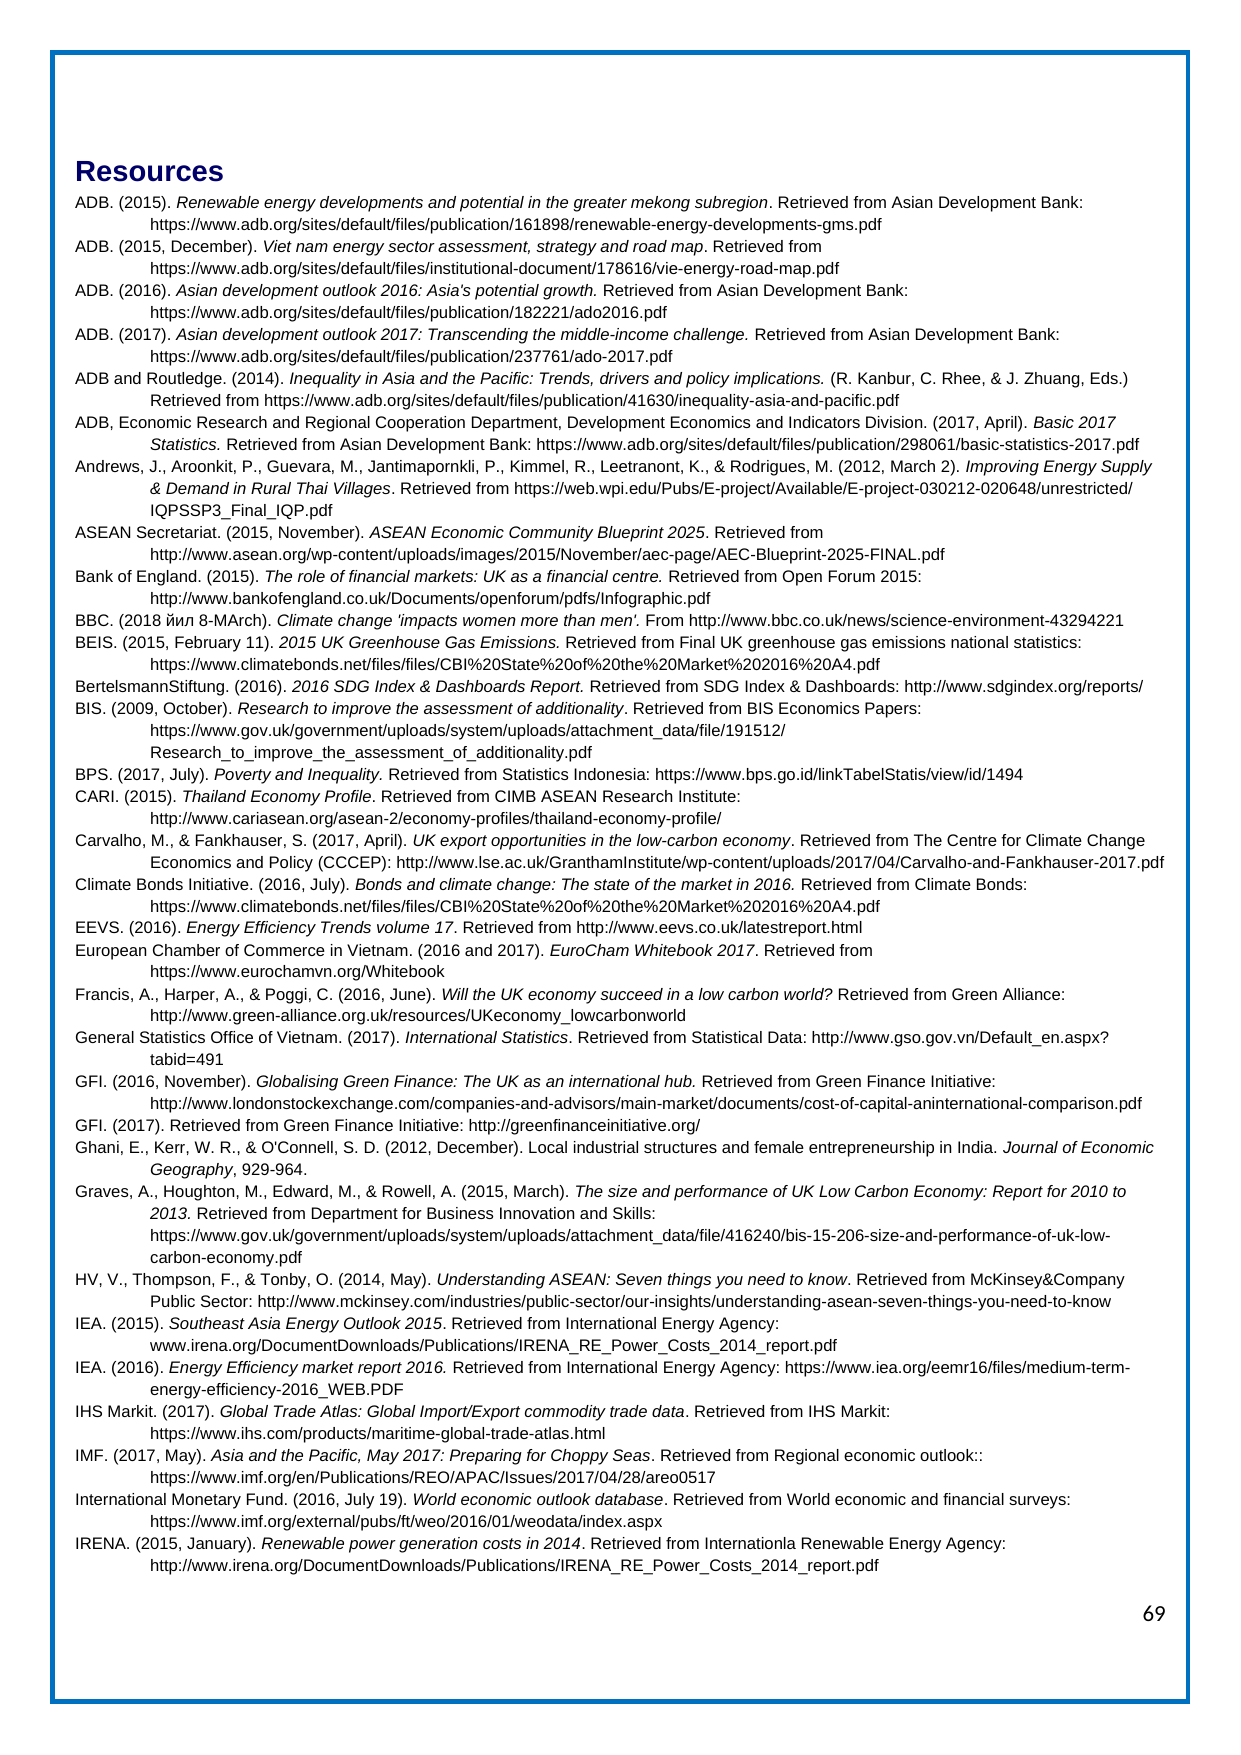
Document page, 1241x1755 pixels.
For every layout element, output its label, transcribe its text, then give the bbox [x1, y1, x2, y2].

text BIS. (2009, October). Research to improve the assessment of additionality. Retrieved from BIS Economics Papers: https://www.gov.uk/government/uploads/system/uploads/attachment_data/file/191512/Research_to_improve_the_assessment_of_additionality.pdf [75, 698, 1165, 762]
text ADB. (2017). Asian development outlook 2017: Transcending the middle-income challenge. Retrieved from Asian Development Bank: https://www.adb.org/sites/default/files/publication/237761/ado-2017.pdf [75, 325, 1165, 366]
text IEA. (2016). Energy Efficiency market report 2016. Retrieved from International Energy Agency: https://www.iea.org/eemr16/files/medium-term-energy-efficiency-2016_WEB.PDF [75, 1358, 1165, 1399]
text IEA. (2015). Southeast Asia Energy Outlook 2015. Retrieved from International Energy Agency: www.irena.org/DocumentDownloads/Publications/IRENA_RE_Power_Costs_2014_report.pdf [75, 1314, 1165, 1355]
text BPS. (2017, July). Poverty and Inequality. Retrieved from Statistics Indonesia: https://www.bps.go.id/linkTabelStatis/view/id/1494 [75, 764, 1165, 784]
text ADB, Economic Research and Regional Cooperation Department, Development Economics and Indicators Division. (2017, April). Basic 2017 Statistics. Retrieved from Asian Development Bank: https://www.adb.org/sites/default/files/publication/298061/basic-statistics-2017.pdf [75, 413, 1165, 454]
subtitle Resources [75, 154, 1165, 188]
text Graves, A., Houghton, M., Edward, M., & Rowell, A. (2015, March). The size and performance of UK Low Carbon Economy: Report for 2010 to 2013. Retrieved from Department for Business Innovation and Skills: https://www.gov.uk/government/uploads/system/uploads/attachment_data/file/416240/bis-15-206-size-and-performance-of-uk-low-carbon-economy.pdf [75, 1182, 1165, 1267]
text ASEAN Secretariat. (2015, November). ASEAN Economic Community Blueprint 2025. Retrieved from http://www.asean.org/wp-content/uploads/images/2015/November/aec-page/AEC-Blueprint-2025-FINAL.pdf [75, 523, 1165, 564]
text IRENA. (2015, January). Renewable power generation costs in 2014. Retrieved from Internationla Renewable Energy Agency: http://www.irena.org/DocumentDownloads/Publications/IRENA_RE_Power_Costs_2014_report.pdf [75, 1534, 1165, 1575]
text ADB. (2015). Renewable energy developments and potential in the greater mekong subregion. Retrieved from Asian Development Bank: https://www.adb.org/sites/default/files/publication/161898/renewable-energy-developments-gms.pdf [75, 193, 1165, 234]
text BertelsmannStiftung. (2016). 2016 SDG Index & Dashboards Report. Retrieved from SDG Index & Dashboards: http://www.sdgindex.org/reports/ [75, 677, 1165, 696]
text BEIS. (2015, February 11). 2015 UK Greenhouse Gas Emissions. Retrieved from Final UK greenhouse gas emissions national statistics: https://www.climatebonds.net/files/files/CBI%20State%20of%20the%20Market%202016%20A4.pdf [75, 633, 1165, 674]
text IHS Markit. (2017). Global Trade Atlas: Global Import/Export commodity trade data. Retrieved from IHS Markit: https://www.ihs.com/products/maritime-global-trade-atlas.html [75, 1402, 1165, 1443]
text EEVS. (2016). Energy Efficiency Trends volume 17. Retrieved from http://www.eevs.co.uk/latestreport.html [75, 918, 1165, 937]
text European Chamber of Commerce in Vietnam. (2016 and 2017). EuroCham Whitebook 2017. Retrieved from https://www.eurochamvn.org/Whitebook [75, 940, 1165, 981]
text CARI. (2015). Thailand Economy Profile. Retrieved from CIMB ASEAN Research Institute: http://www.cariasean.org/asean-2/economy-profiles/thailand-economy-profile/ [75, 786, 1165, 828]
text Climate Bonds Initiative. (2016, July). Bonds and climate change: The state of the market in 2016. Retrieved from Climate Bonds: https://www.climatebonds.net/files/files/CBI%20State%20of%20the%20Market%202016%20A4.pdf [75, 874, 1165, 916]
text Francis, A., Harper, A., & Poggi, C. (2016, June). Will the UK economy succeed in a low carbon world? Retrieved from Green Alliance: http://www.green-alliance.org.uk/resources/UKeconomy_lowcarbonworld [75, 984, 1165, 1025]
text Bank of England. (2015). The role of financial markets: UK as a financial centre. Retrieved from Open Forum 2015: http://www.bankofengland.co.uk/Documents/openforum/pdfs/Infographic.pdf [75, 567, 1165, 608]
text Carvalho, M., & Fankhauser, S. (2017, April). UK export opportunities in the low-carbon economy. Retrieved from The Centre for Climate Change Economics and Policy (CCCEP): http://www.lse.ac.uk/GranthamInstitute/wp-content/uploads/2017/04/Carvalho-and-Fankhauser-2017.pdf [75, 830, 1165, 872]
text IMF. (2017, May). Asia and the Pacific, May 2017: Preparing for Choppy Seas. Retrieved from Regional economic outlook:: https://www.imf.org/en/Publications/REO/APAC/Issues/2017/04/28/areo0517 [75, 1446, 1165, 1487]
text International Monetary Fund. (2016, July 19). World economic outlook database. Retrieved from World economic and financial surveys: https://www.imf.org/external/pubs/ft/weo/2016/01/weodata/index.aspx [75, 1490, 1165, 1531]
text Ghani, E., Kerr, W. R., & O'Connell, S. D. (2012, December). Local industrial structures and female entrepreneurship in India. Journal of Economic Geography, 929-964. [75, 1138, 1165, 1179]
text ADB and Routledge. (2014). Inequality in Asia and the Pacific: Trends, drivers and policy implications. (R. Kanbur, C. Rhee, & J. Zhuang, Eds.) Retrieved from https://www.adb.org/sites/default/files/publication/41630/inequality-asia-and-pacific.pdf [75, 369, 1165, 410]
text General Statistics Office of Vietnam. (2017). International Statistics. Retrieved from Statistical Data: http://www.gso.gov.vn/Default_en.aspx?tabid=491 [75, 1028, 1165, 1069]
text GFI. (2016, November). Globalising Green Finance: The UK as an international hub. Retrieved from Green Finance Initiative: http://www.londonstockexchange.com/companies-and-advisors/main-market/documents/cost-of-capital-aninternational-comparison.pdf [75, 1072, 1165, 1113]
text ADB. (2016). Asian development outlook 2016: Asia's potential growth. Retrieved from Asian Development Bank: https://www.adb.org/sites/default/files/publication/182221/ado2016.pdf [75, 281, 1165, 322]
text GFI. (2017). Retrieved from Green Finance Initiative: http://greenfinanceinitiative.org/ [75, 1116, 1165, 1135]
text ADB. (2015, December). Viet nam energy sector assessment, strategy and road map. Retrieved from https://www.adb.org/sites/default/files/institutional-document/178616/vie-energy-road-map.pdf [75, 237, 1165, 278]
text BBC. (2018 йил 8-MArch). Climate change 'impacts women more than men'. From http://www.bbc.co.uk/news/science-environment-43294221 [75, 611, 1165, 630]
text HV, V., Thompson, F., & Tonby, O. (2014, May). Understanding ASEAN: Seven things you need to know. Retrieved from McKinsey&Company Public Sector: http://www.mckinsey.com/industries/public-sector/our-insights/understanding-asean-seven-things-you-need-to-know [75, 1270, 1165, 1311]
text Andrews, J., Aroonkit, P., Guevara, M., Jantimapornkli, P., Kimmel, R., Leetranont, K., & Rodrigues, M. (2012, March 2). Improving Energy Supply & Demand in Rural Thai Villages. Retrieved from https://web.wpi.edu/Pubs/E-project/Available/E-project-030212-020648/unrestricted/IQPSSP3_Final_IQP.pdf [75, 457, 1165, 520]
